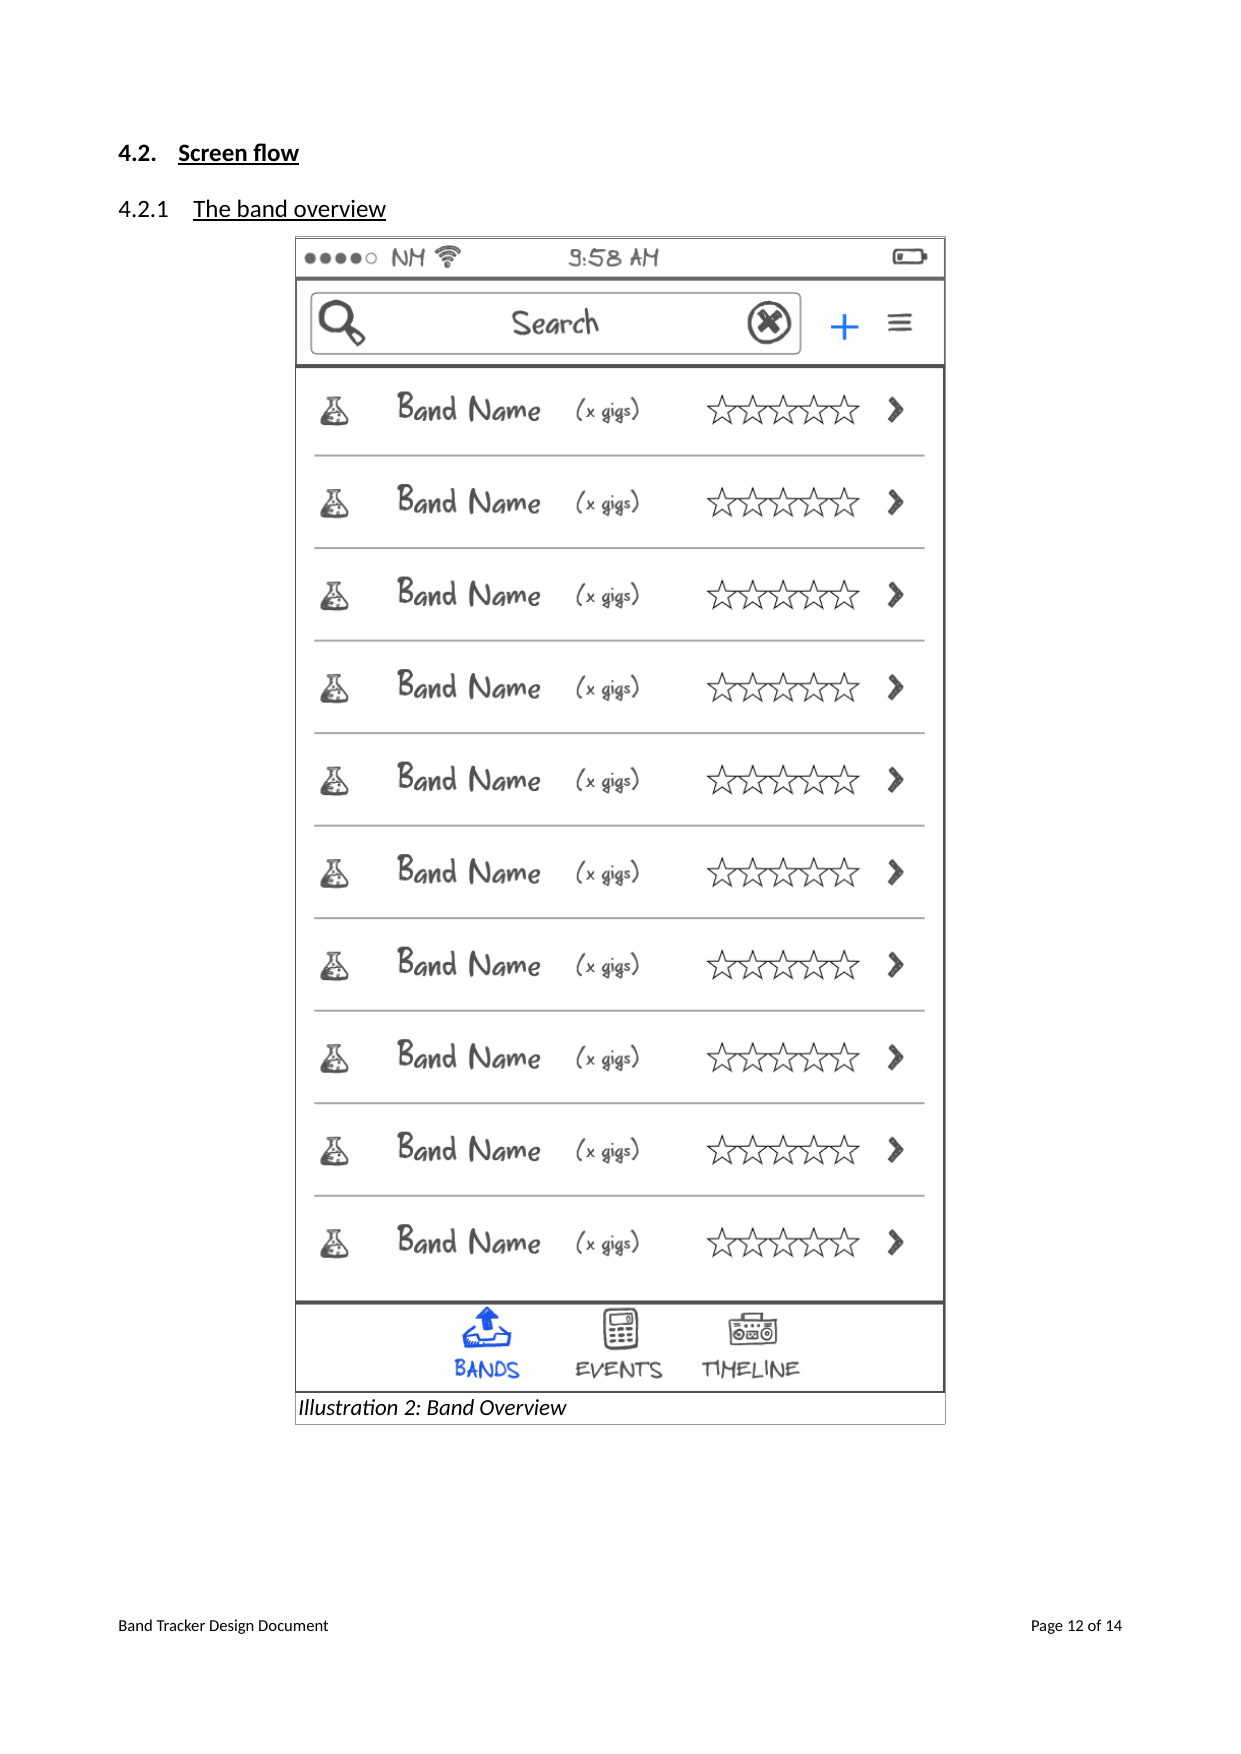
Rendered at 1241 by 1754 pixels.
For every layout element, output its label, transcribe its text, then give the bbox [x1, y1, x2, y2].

text Illustration 2: Band Overview [298, 1393, 942, 1421]
subtitle Screen flow [118, 137, 1122, 167]
subtitle The band overview [118, 193, 1122, 223]
picture [295, 238, 946, 1393]
